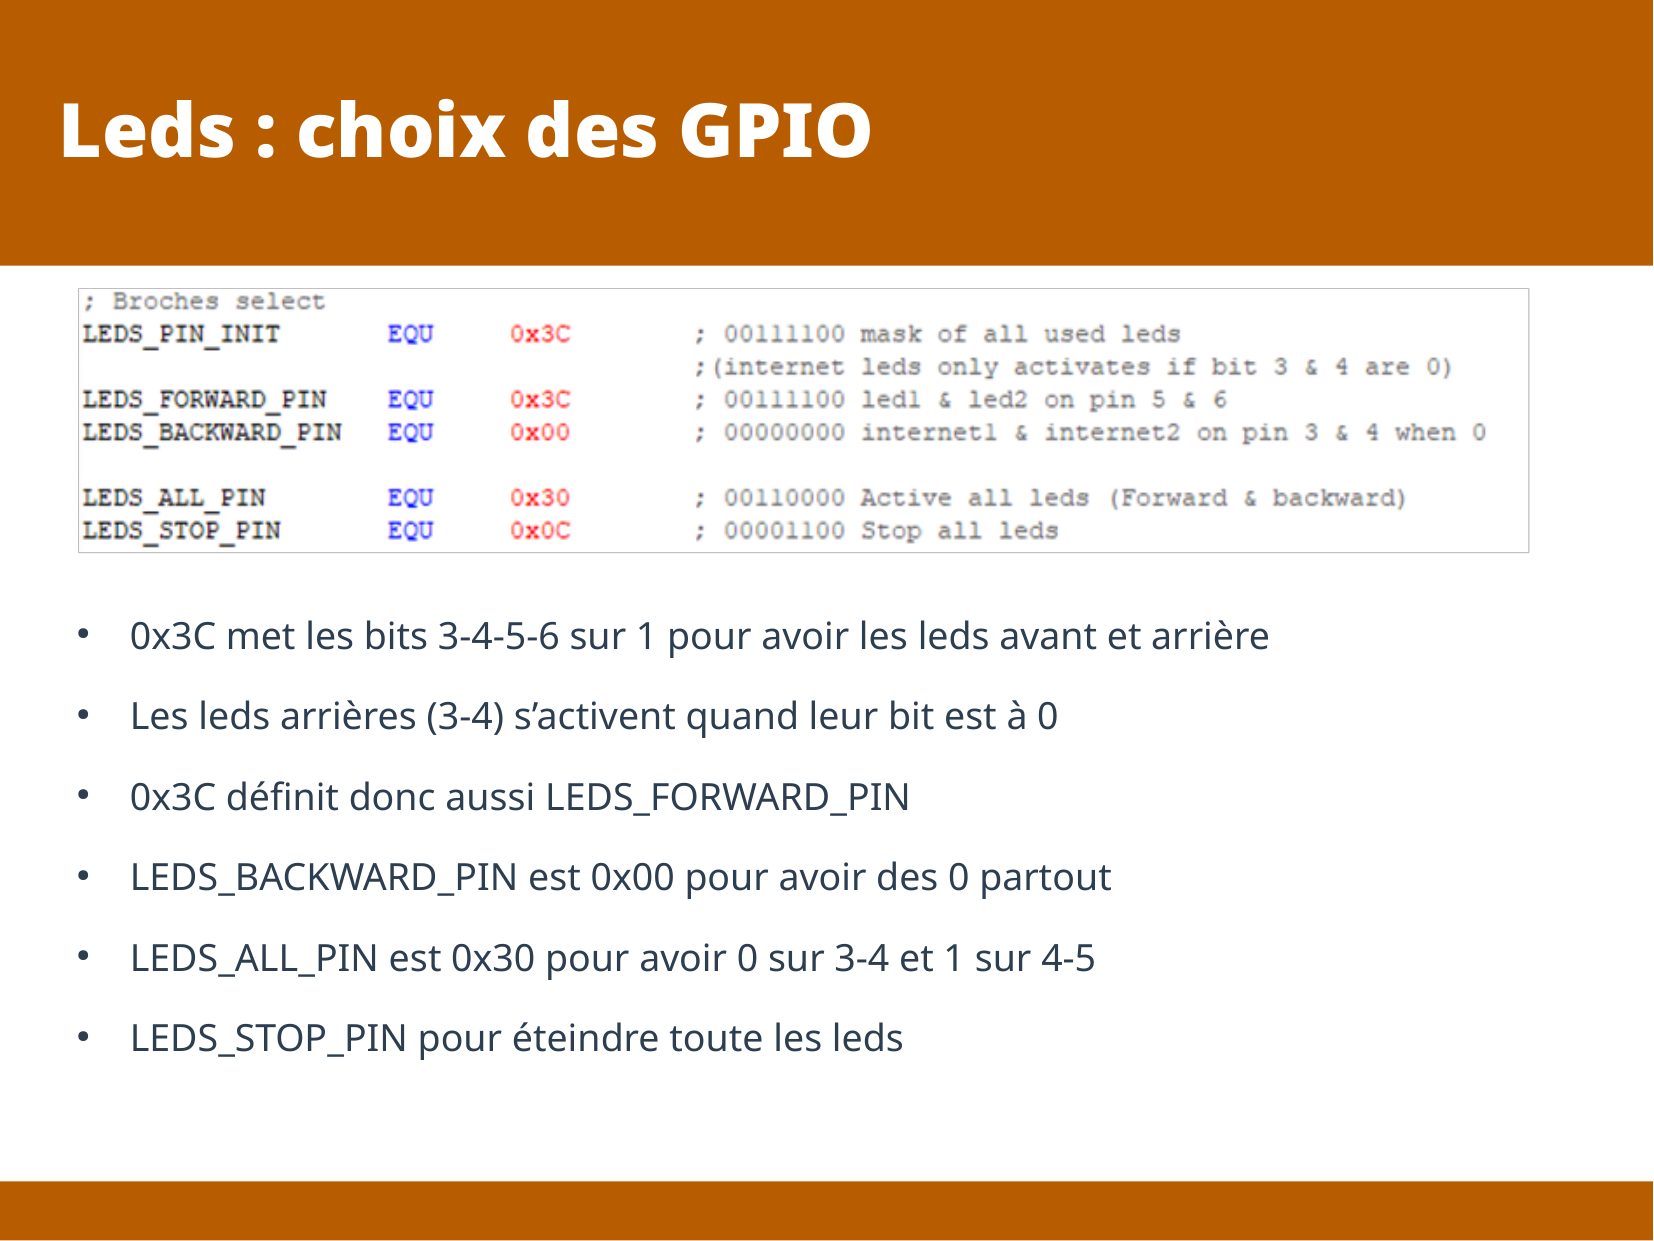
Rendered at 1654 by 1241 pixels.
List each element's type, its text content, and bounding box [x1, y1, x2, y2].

picture [75, 285, 1531, 556]
list 0x3C met les bits 3-4-5-6 sur 1 pour avoir les leds avant et arrière Les leds arrières (3-4) s’activent quand leur bit est à 0 0x3C définit donc aussi LEDS_FORWARD_PIN LEDS_BACKWARD_PIN est 0x00 pour avoir des 0 partout LEDS_ALL_PIN est 0x30 pour avoir 0 sur 3-4 et 1 sur 4-5 LEDS_STOP_PIN pour éteindre toute les leds [58, 324, 1594, 1152]
title Leds : choix des GPIO [58, 49, 1594, 207]
